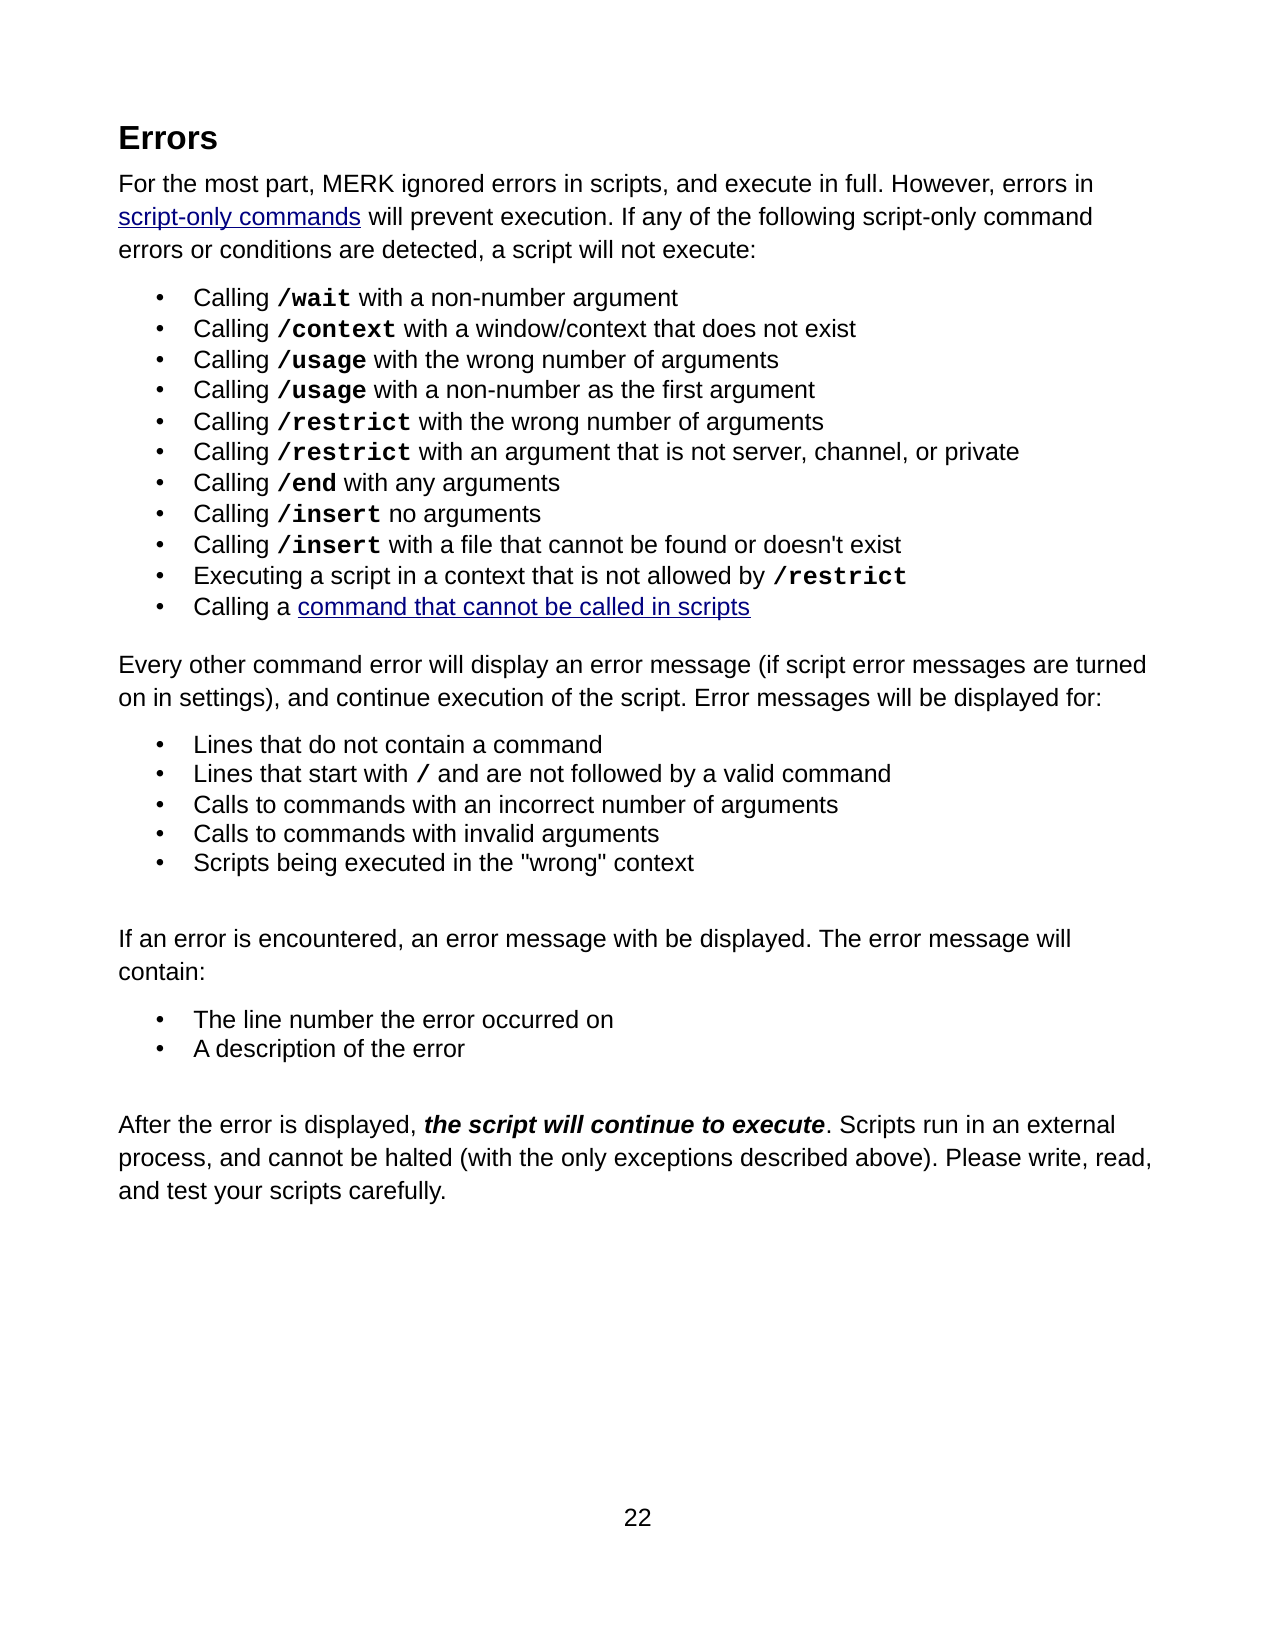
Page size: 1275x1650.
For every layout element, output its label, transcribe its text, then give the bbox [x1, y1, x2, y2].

text After the error is displayed, the script will continue to execute. Scripts run in an external process, and cannot be halted (with the only exceptions described above). Please write, read, and test your scripts carefully. [118, 1110, 1157, 1205]
list The line number the error occurred on [156, 1005, 1157, 1034]
text Every other command error will display an error message (if script error messages are turned on in settings), and continue execution of the script. Error messages will be displayed for: [118, 650, 1157, 711]
list Lines that start with / and are not followed by a valid command [156, 759, 1157, 790]
subtitle Errors [118, 118, 1157, 157]
list A description of the error [156, 1034, 1157, 1063]
list Calling /usage with a non-number as the first argument [156, 376, 1157, 406]
text If an error is encountered, an error message with be displayed. The error message will contain: [118, 924, 1157, 986]
list Calling /end with any arguments [156, 468, 1157, 499]
list Scripts being executed in the "wrong" context [156, 848, 1157, 877]
list Calling a command that cannot be called in scripts [156, 592, 1157, 621]
list Calling /restrict with the wrong number of arguments [156, 406, 1157, 437]
list Executing a script in a context that is not allowed by /restrict [156, 561, 1157, 592]
list Calling /usage with the wrong number of arguments [156, 344, 1157, 376]
list Calling /insert with a file that cannot be found or doesn't exist [156, 530, 1157, 561]
list Calling /insert no arguments [156, 499, 1157, 530]
list Calling /wait with a non-number argument [156, 283, 1157, 314]
list Calling /restrict with an argument that is not server, channel, or private [156, 437, 1157, 468]
list Lines that do not contain a command [156, 730, 1157, 759]
list Calling /context with a window/context that does not exist [156, 314, 1157, 344]
text For the most part, MERK ignored errors in scripts, and execute in full. However, errors in script-only commands will prevent execution. If any of the following script-only command errors or conditions are detected, a script will not execute: [118, 169, 1157, 264]
list Calls to commands with an incorrect number of arguments [156, 790, 1157, 819]
list Calls to commands with invalid arguments [156, 819, 1157, 848]
